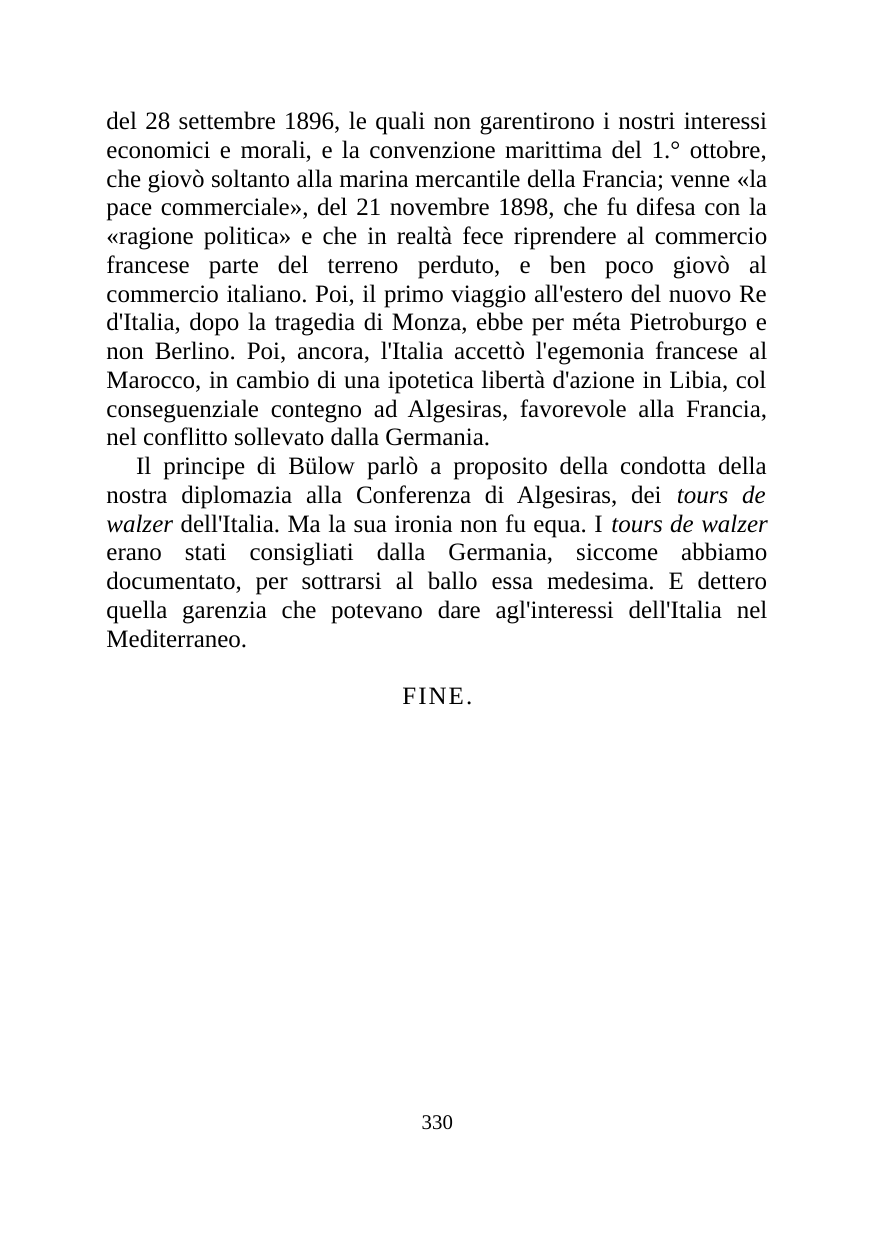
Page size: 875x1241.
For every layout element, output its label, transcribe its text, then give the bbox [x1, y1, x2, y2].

text Il principe di Bülow parlò a proposito della condotta della nostra diplomazia alla Conferenza di Algesiras, dei tours de walzer dell'Italia. Ma la sua ironia non fu equa. I tours de walzer erano stati consigliati dalla Germania, siccome abbiamo documentato, per sottrarsi al ballo essa medesima. E dettero quella garenzia che potevano dare agl'interessi dell'Italia nel Mediterraneo. [106, 451, 768, 652]
text del 28 settembre 1896, le quali non garentirono i nostri interessi economici e morali, e la convenzione marittima del 1.° ottobre, che giovò soltanto alla marina mercantile della Francia; venne «la pace commerciale», del 21 novembre 1898, che fu difesa con la «ragione politica» e che in realtà fece riprendere al commercio francese parte del terreno perduto, e ben poco giovò al commercio italiano. Poi, il primo viaggio all'estero del nuovo Re d'Italia, dopo la tragedia di Monza, ebbe per méta Pietroburgo e non Berlino. Poi, ancora, l'Italia accettò l'egemonia francese al Marocco, in cambio di una ipotetica libertà d'azione in Libia, col conseguenziale contegno ad Algesiras, favorevole alla Francia, nel conflitto sollevato dalla Germania. [106, 106, 768, 451]
text FINE. [106, 681, 768, 710]
